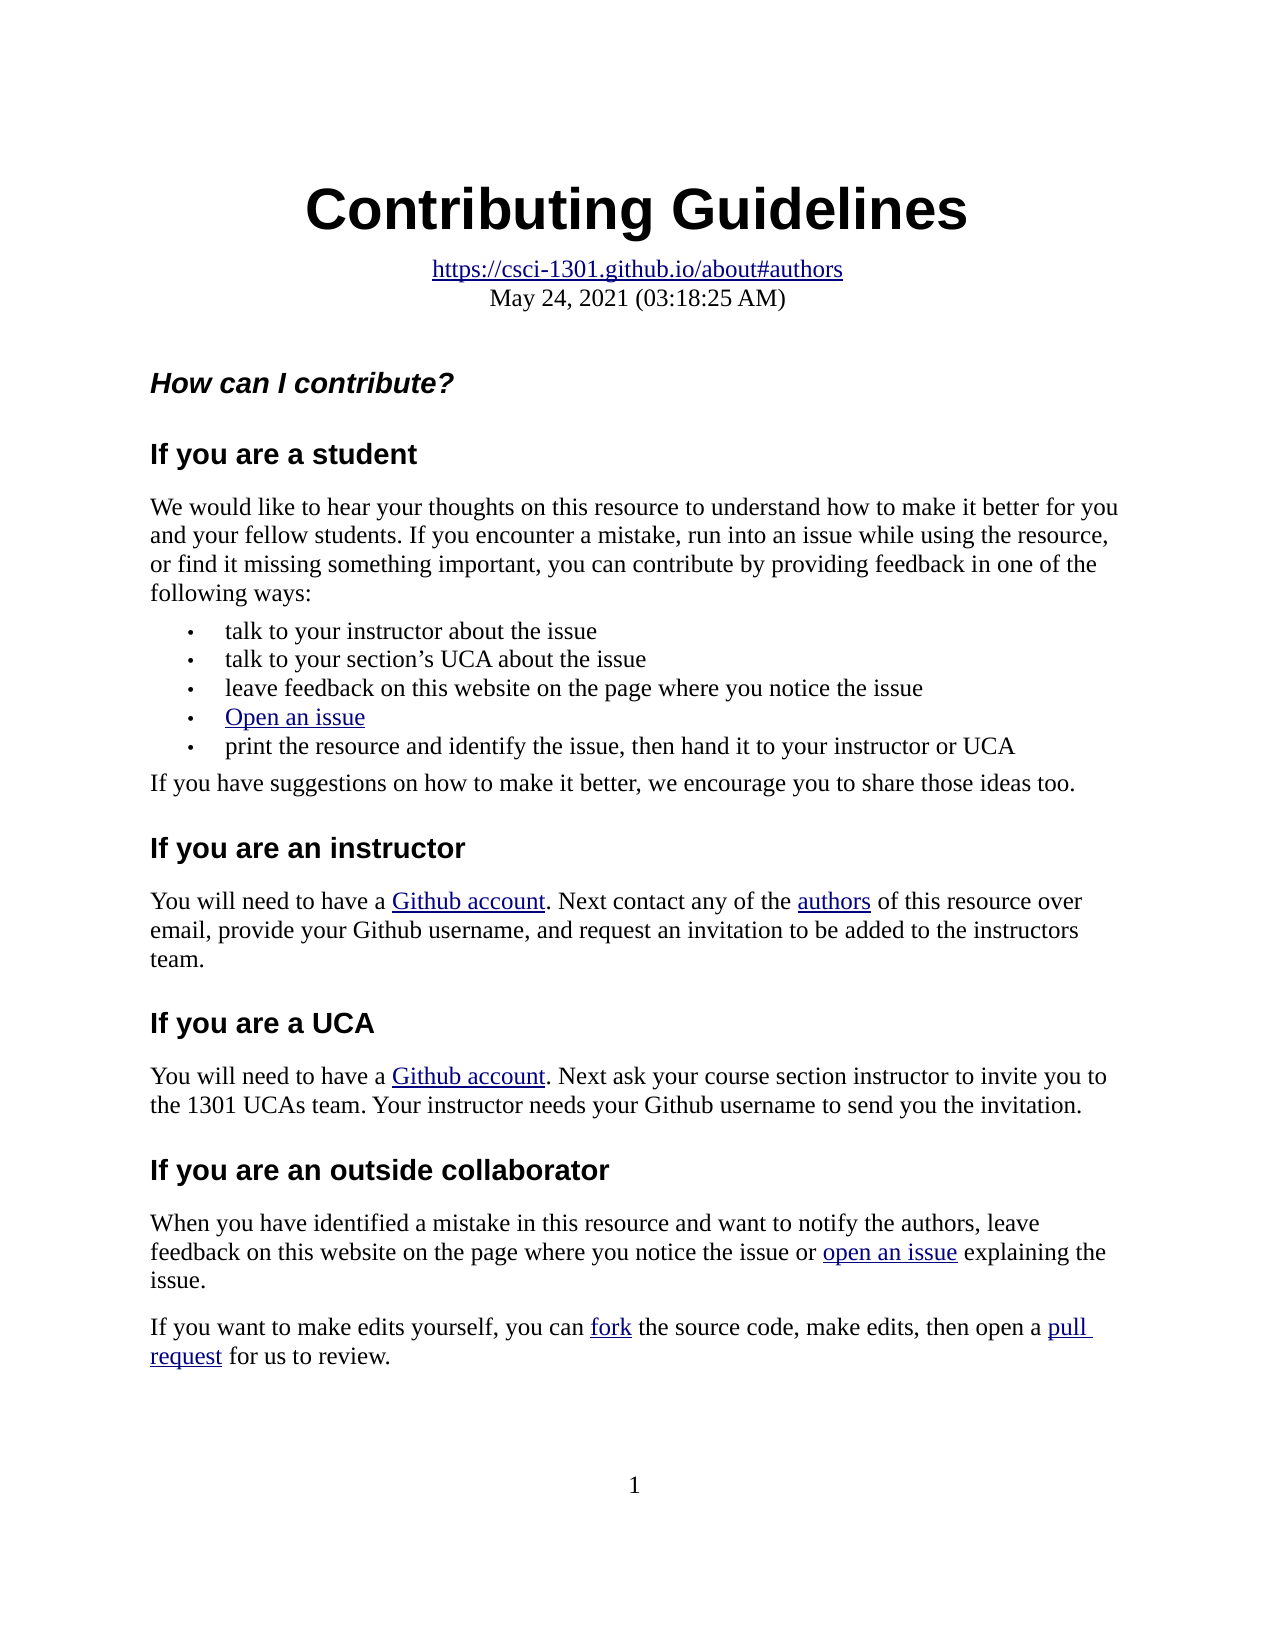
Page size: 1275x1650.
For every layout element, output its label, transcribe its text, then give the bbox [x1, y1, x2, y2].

subtitle If you are a student [150, 437, 1125, 470]
text May 24, 2021 (03:18:25 AM) [150, 283, 1125, 312]
text We would like to hear your thoughts on this resource to understand how to make it better for you and your fellow students. If you encounter a mistake, run into an issue while using the resource, or find it missing something important, you can contribute by providing feedback in one of the following ways: [150, 492, 1125, 607]
list talk to your instructor about the issue [187, 616, 1125, 644]
list print the resource and identify the issue, then hand it to your instructor or UCA [187, 731, 1125, 759]
text You will need to have a Github account. Next ask your course section instructor to invite you to the 1301 UCAs team. Your instructor needs your Github username to send you the invitation. [150, 1061, 1125, 1119]
list leave feedback on this website on the page where you notice the issue [187, 673, 1125, 702]
list Open an issue [187, 702, 1125, 731]
subtitle If you are an outside collaborator [150, 1153, 1125, 1186]
subtitle If you are a UCA [150, 1006, 1125, 1040]
text https://csci-1301.github.io/about#authors [150, 254, 1125, 283]
text If you want to make edits yourself, you can fork the source code, make edits, then open a pull request for us to review. [150, 1312, 1125, 1369]
title Contributing Guidelines [150, 175, 1125, 242]
text If you have suggestions on how to make it better, we encourage you to share those ideas too. [150, 768, 1125, 797]
text You will need to have a Github account. Next contact any of the authors of this resource over email, provide your Github username, and request an invitation to be added to the instructors team. [150, 886, 1125, 972]
subtitle If you are an instructor [150, 831, 1125, 865]
text When you have identified a mistake in this resource and want to notify the authors, leave feedback on this website on the page where you notice the issue or open an issue explaining the issue. [150, 1208, 1125, 1294]
subtitle How can I contribute? [150, 366, 1125, 399]
list talk to your section’s UCA about the issue [187, 644, 1125, 673]
